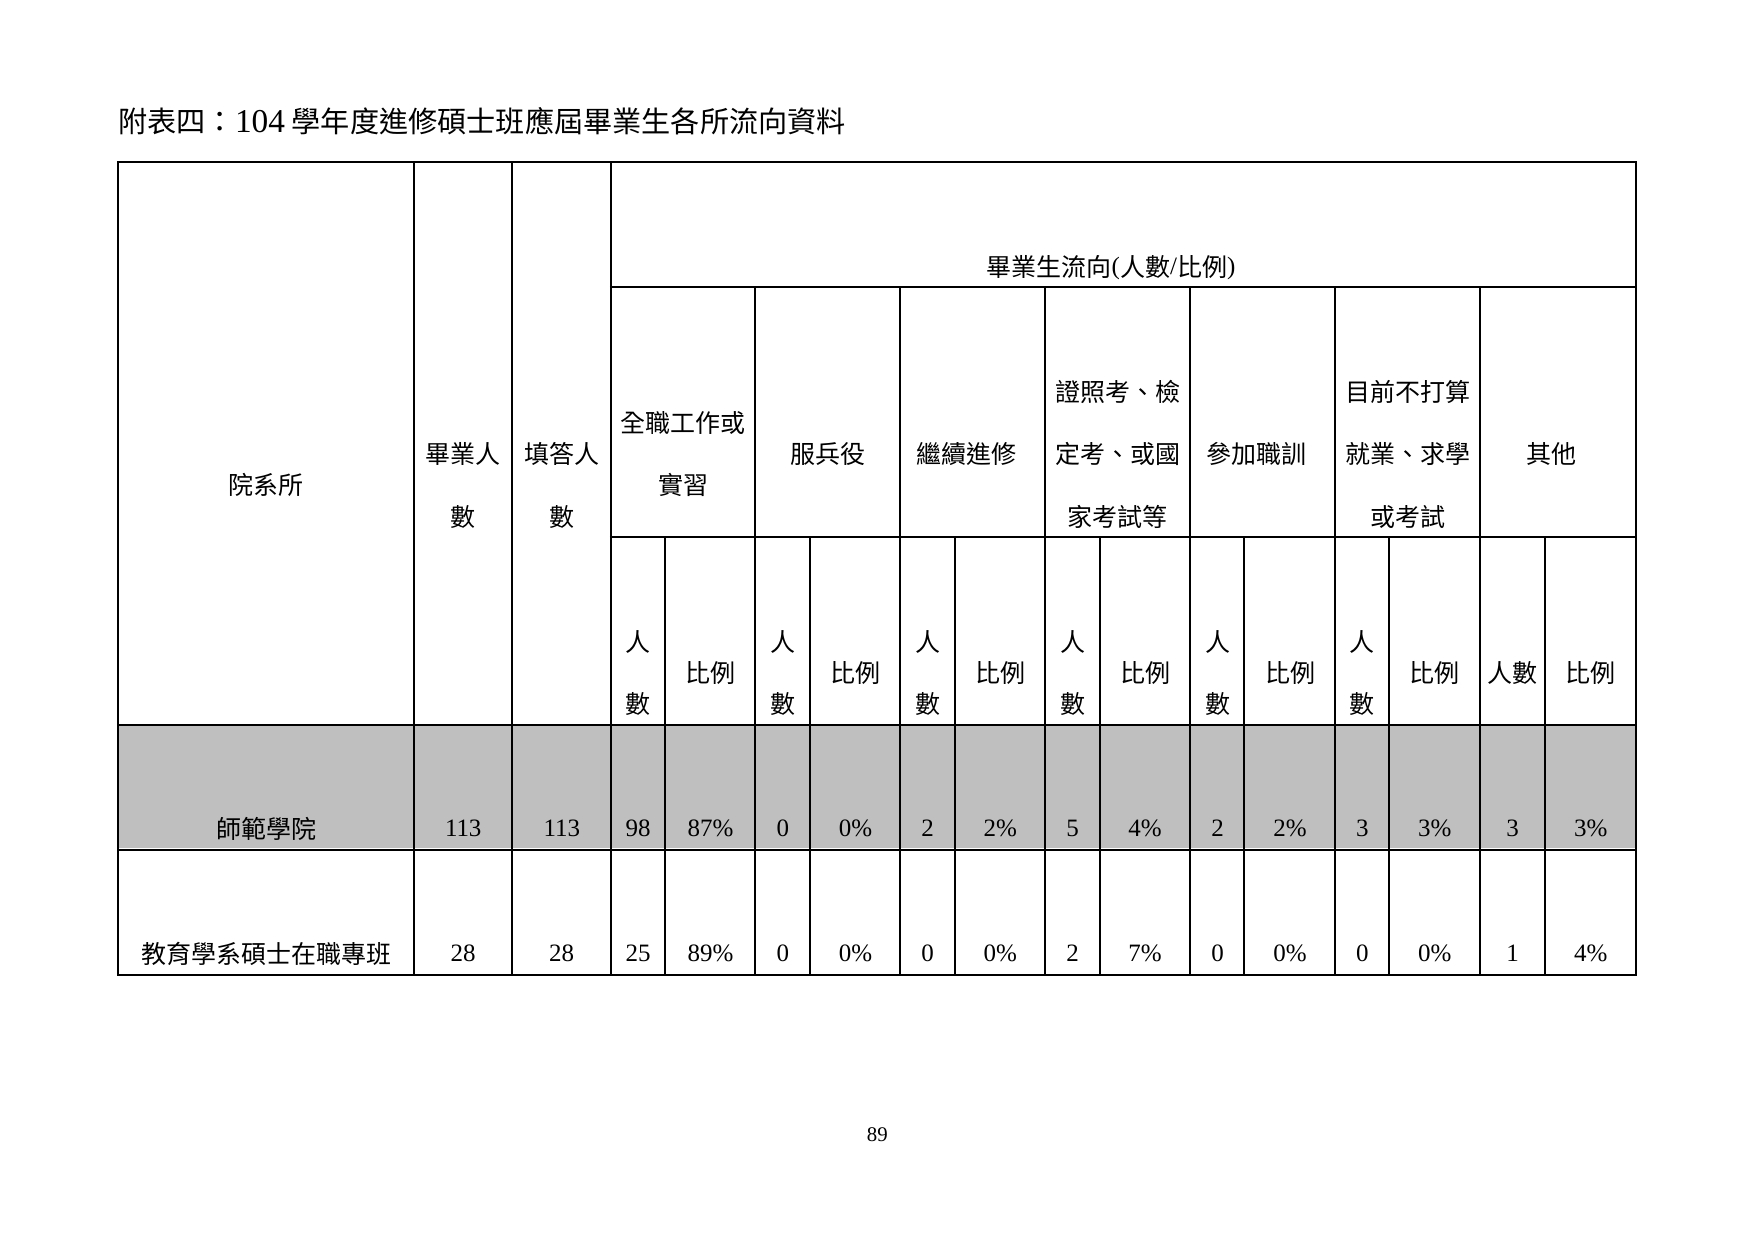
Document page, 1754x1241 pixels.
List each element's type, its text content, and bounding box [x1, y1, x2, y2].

table_cell 比例 [666, 538, 754, 723]
table_cell 25 [612, 851, 664, 973]
table_cell 比例 [956, 538, 1044, 723]
table_cell 98 [612, 726, 664, 848]
table_cell 2 [1046, 851, 1099, 973]
table_cell 繼續進修 [901, 288, 1044, 536]
table_cell 2% [1245, 726, 1334, 848]
table_cell 人數 [1481, 538, 1544, 723]
table_cell 0% [956, 851, 1044, 973]
table_cell 目前不打算就業、求學或考試 [1336, 288, 1479, 536]
table_cell 人數 [1336, 538, 1388, 723]
table_cell 人數 [1191, 538, 1243, 723]
table_cell 2 [901, 726, 954, 848]
table_cell 比例 [1390, 538, 1479, 723]
table_cell 人數 [1046, 538, 1099, 723]
table_cell 28 [513, 851, 610, 973]
table_cell 4% [1101, 726, 1189, 848]
table_cell 5 [1046, 726, 1099, 848]
table_cell 3 [1336, 726, 1388, 848]
table_cell 0% [811, 851, 899, 973]
table_cell 0% [1390, 851, 1479, 973]
table_cell 0 [1336, 851, 1388, 973]
table_cell 1 [1481, 851, 1544, 973]
table_cell 比例 [811, 538, 899, 723]
table_cell 89% [666, 851, 754, 973]
table_cell 3% [1390, 726, 1479, 848]
table_cell 0% [811, 726, 899, 848]
table_cell 人數 [756, 538, 809, 723]
table_cell 28 [415, 851, 511, 973]
table_cell 0 [901, 851, 954, 973]
table_header 畢業人數 [415, 163, 511, 723]
table_header 填答人數 [513, 163, 610, 723]
table_cell 比例 [1245, 538, 1334, 723]
table_cell 人數 [612, 538, 664, 723]
table_cell 4% [1546, 851, 1635, 973]
table_cell 比例 [1101, 538, 1189, 723]
table_cell 服兵役 [756, 288, 899, 536]
table_cell 113 [513, 726, 610, 848]
table_cell 87% [666, 726, 754, 848]
table_cell 其他 [1481, 288, 1635, 536]
table_cell 0 [756, 726, 809, 848]
table_cell 0 [1191, 851, 1243, 973]
table_cell 證照考、檢定考、或國家考試等 [1046, 288, 1189, 536]
table_cell 113 [415, 726, 511, 848]
table_cell 全職工作或實習 [612, 288, 754, 536]
table_cell 比例 [1546, 538, 1635, 723]
subtitle 附表四：104學年度進修碩士班應屆畢業生各所流向資料 [118, 98, 1636, 141]
table_cell 3% [1546, 726, 1635, 848]
table_cell 0 [756, 851, 809, 973]
table_cell 2% [956, 726, 1044, 848]
table_header 院系所 [119, 163, 413, 723]
table_cell 0% [1245, 851, 1334, 973]
table_cell 2 [1191, 726, 1243, 848]
table_cell 教育學系碩士在職專班 [119, 851, 413, 973]
table_header 畢業生流向(人數/比例) [612, 163, 1635, 286]
table_cell 人數 [901, 538, 954, 723]
table_cell 參加職訓 [1191, 288, 1334, 536]
table_cell 師範學院 [119, 726, 413, 848]
table_cell 3 [1481, 726, 1544, 848]
table_cell 7% [1101, 851, 1189, 973]
